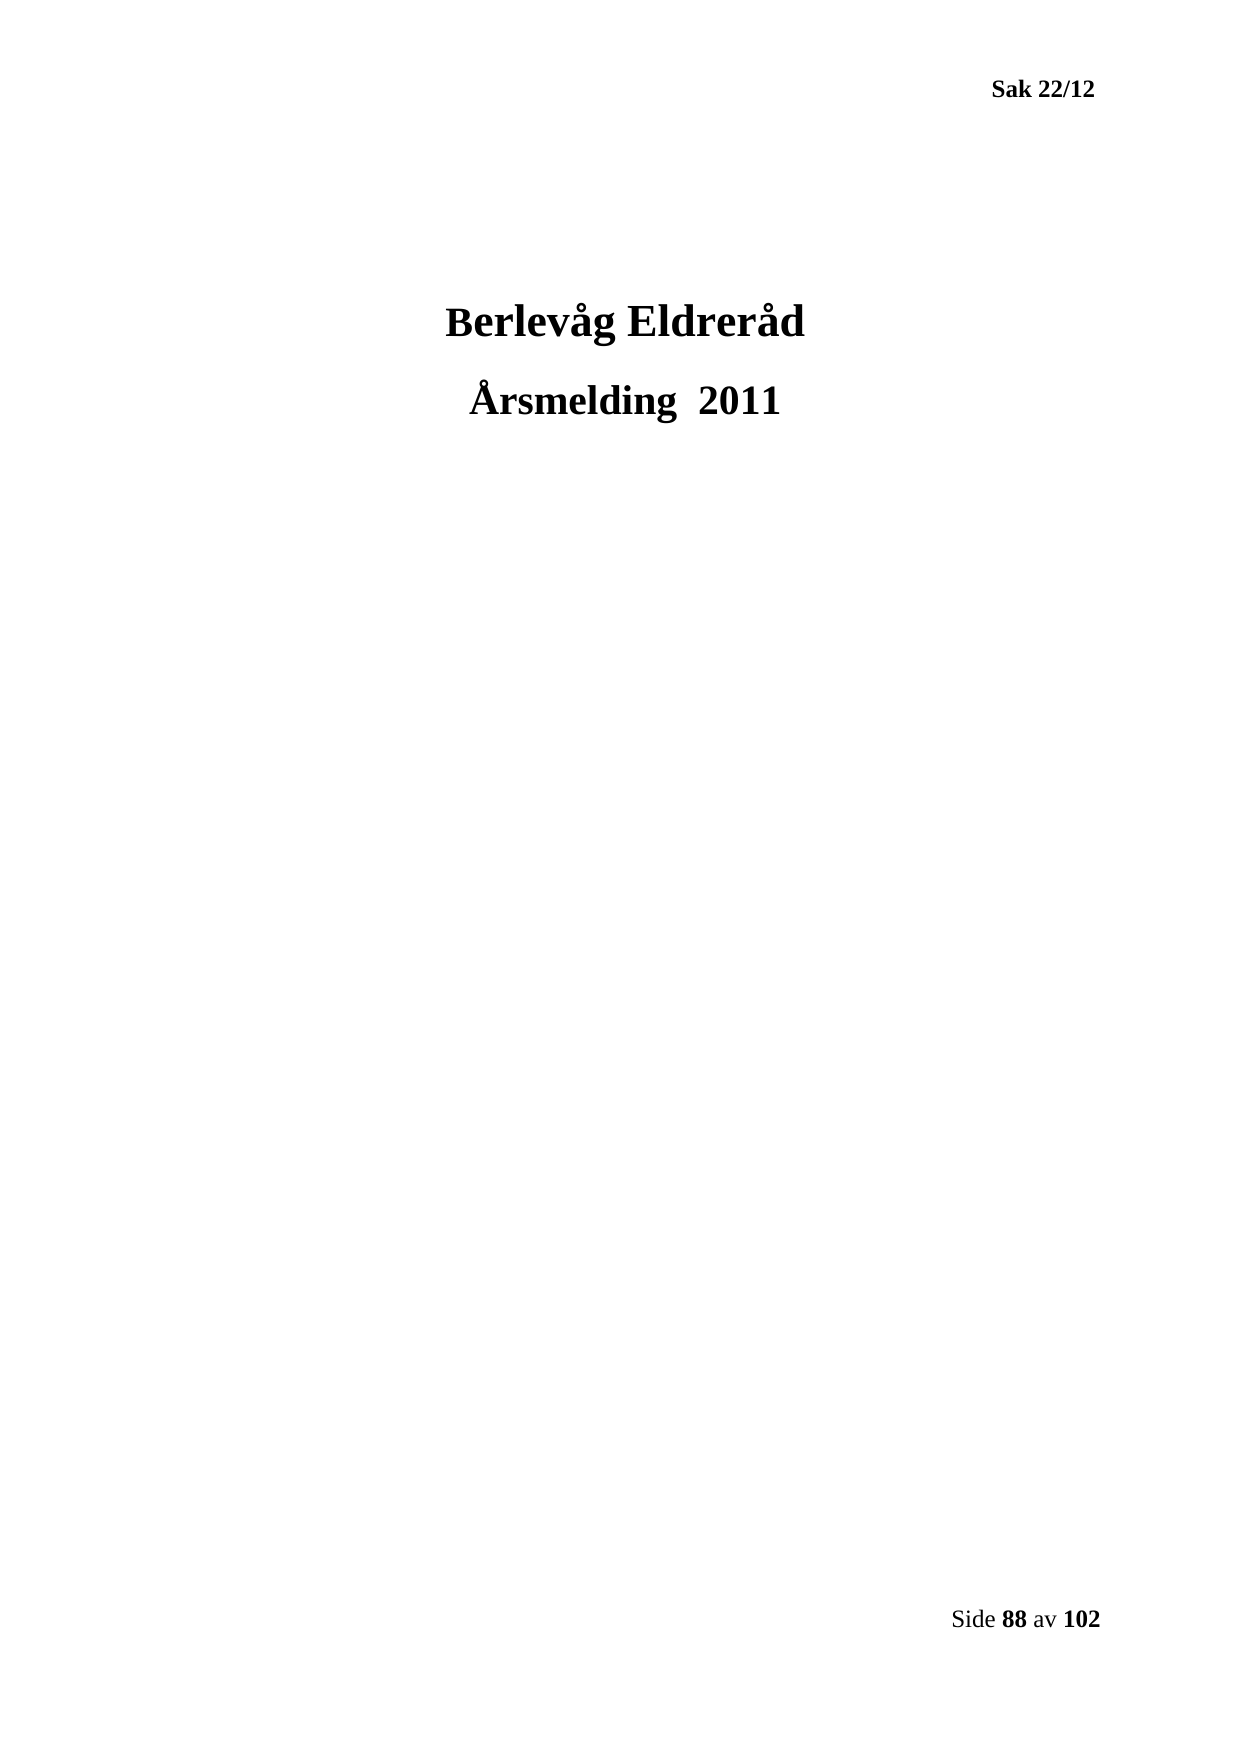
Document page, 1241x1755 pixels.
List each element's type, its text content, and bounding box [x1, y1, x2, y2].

text Årsmelding 2011 [150, 375, 1100, 423]
text Berlevåg Eldreråd [150, 294, 1100, 346]
